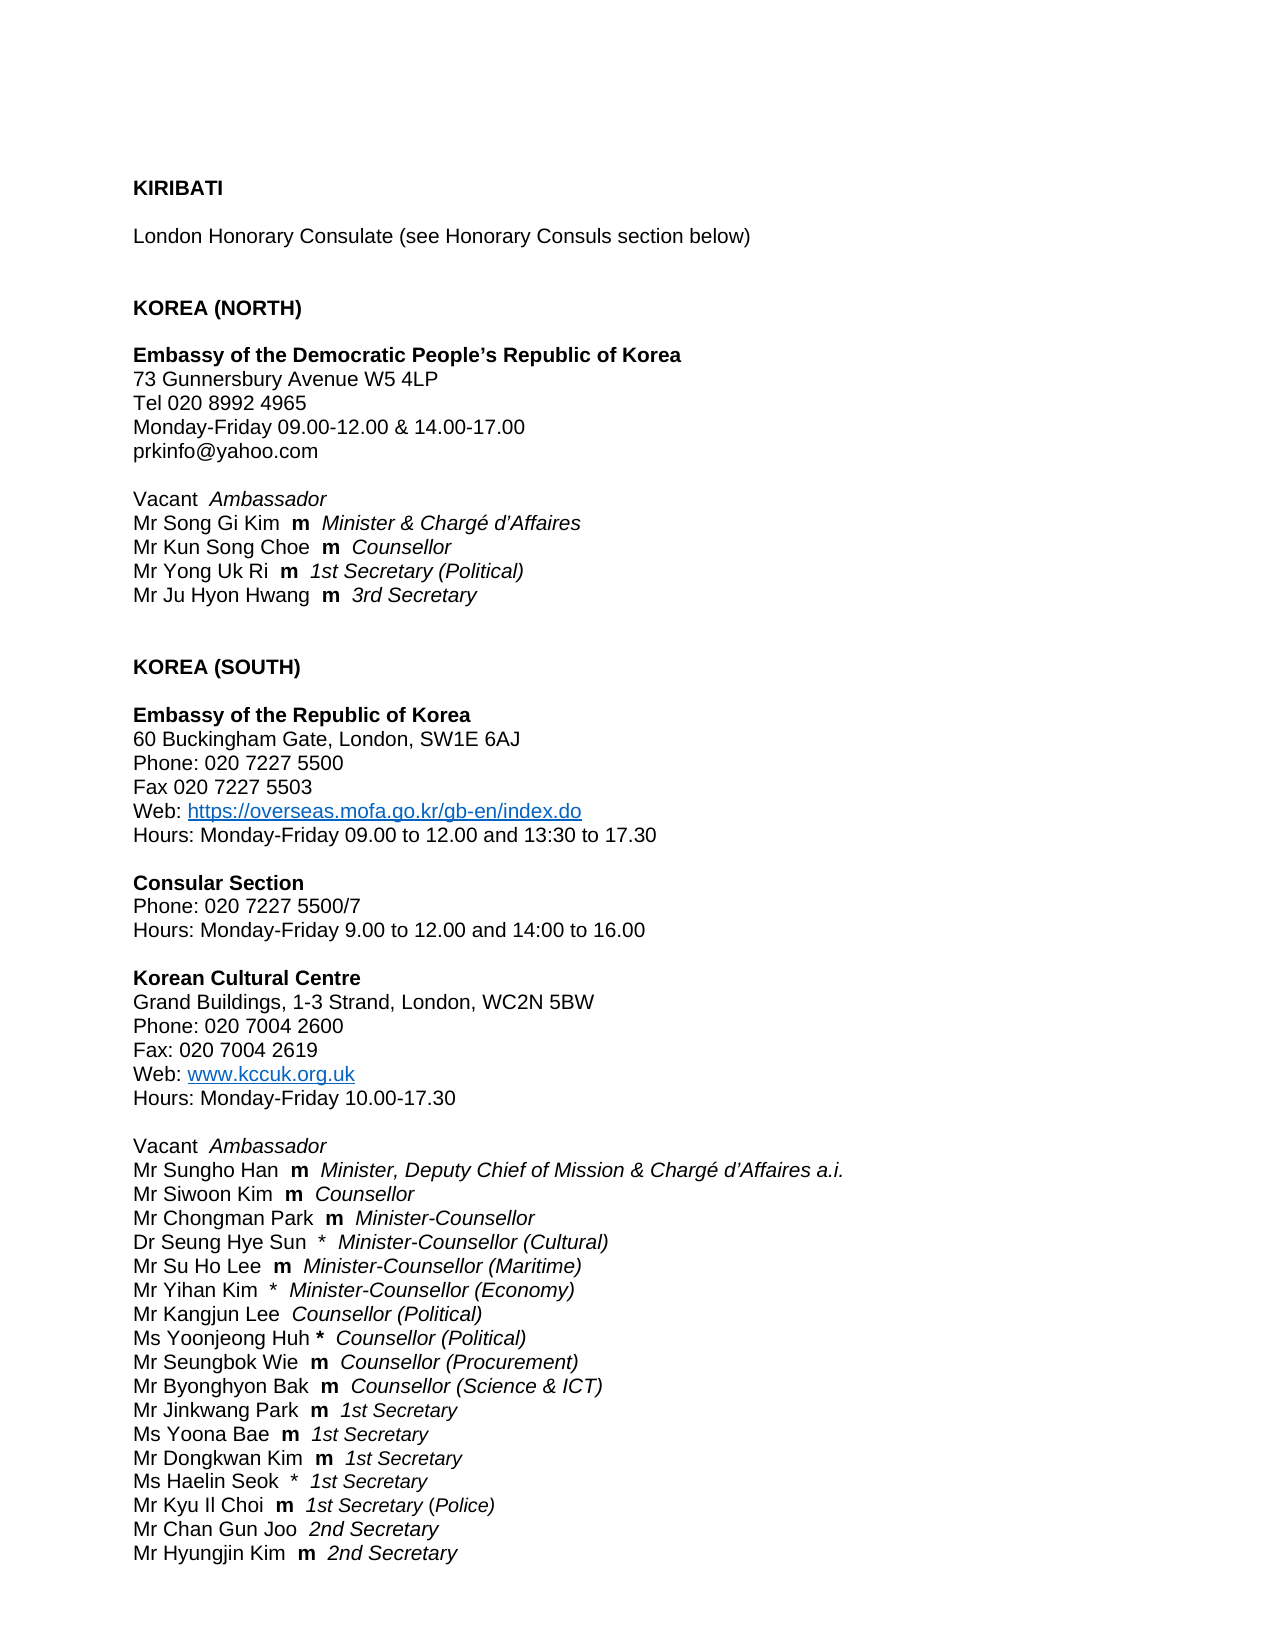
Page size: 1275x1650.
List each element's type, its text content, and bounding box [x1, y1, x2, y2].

text Phone: 020 7227 5500/7 [133, 894, 1181, 918]
text Fax: 020 7004 2619 [133, 1038, 1181, 1062]
text 60 Buckingham Gate, London, SW1E 6AJ [133, 727, 1181, 751]
text Monday-Friday 09.00-12.00 & 14.00-17.00 [133, 415, 1181, 439]
text Mr Yong Uk Ri m 1st Secretary (Political) [133, 559, 1181, 583]
text prkinfo@yahoo.com [133, 439, 1181, 463]
text Consular Section [133, 870, 1181, 894]
text Vacant Ambassador [133, 1134, 1181, 1158]
text Web: www.kccuk.org.uk [133, 1062, 1181, 1086]
text KOREA (SOUTH) [133, 655, 1181, 679]
text Mr Kun Song Choe m Counsellor [133, 535, 1181, 559]
text Hours: Monday-Friday 09.00 to 12.00 and 13:30 to 17.30 [133, 822, 1181, 846]
text Mr Kangjun Lee Counsellor (Political) [133, 1302, 1181, 1326]
text KOREA (NORTH) [133, 295, 1181, 319]
text 73 Gunnersbury Avenue W5 4LP [133, 367, 1181, 391]
text Korean Cultural Centre [133, 966, 1181, 990]
text Mr Hyungjin Kim m 2nd Secretary [133, 1541, 1181, 1565]
text Tel 020 8992 4965 [133, 391, 1181, 415]
text Ms Haelin Seok * 1st Secretary [133, 1469, 1181, 1493]
text Mr Song Gi Kim m Minister & Chargé d’Affaires [133, 511, 1181, 535]
text Ms Yoonjeong Huh * Counsellor (Political) [133, 1326, 1181, 1349]
text Dr Seung Hye Sun * Minister-Counsellor (Cultural) [133, 1230, 1181, 1254]
text Mr Sungho Han m Minister, Deputy Chief of Mission & Chargé d’Affaires a.i. [133, 1158, 1181, 1182]
text Mr Kyu Il Choi m 1st Secretary (Police) [133, 1493, 1181, 1517]
text Mr Chongman Park m Minister-Counsellor [133, 1206, 1181, 1230]
text Mr Chan Gun Joo 2nd Secretary [133, 1517, 1181, 1541]
text Mr Su Ho Lee m Minister-Counsellor (Maritime) [133, 1254, 1181, 1278]
text Grand Buildings, 1-3 Strand, London, WC2N 5BW [133, 990, 1181, 1014]
text Mr Seungbok Wie m Counsellor (Procurement) [133, 1349, 1181, 1373]
text Mr Dongkwan Kim m 1st Secretary [133, 1445, 1181, 1469]
text Mr Jinkwang Park m 1st Secretary [133, 1397, 1181, 1421]
text Phone: 020 7227 5500 [133, 751, 1181, 774]
text Fax 020 7227 5503 [133, 774, 1181, 798]
text Mr Yihan Kim * Minister-Counsellor (Economy) [133, 1278, 1181, 1302]
text London Honorary Consulate (see Honorary Consuls section below) [133, 223, 1181, 247]
text Embassy of the Democratic People’s Republic of Korea [133, 343, 1181, 367]
subtitle KIRIBATI [133, 176, 1181, 199]
text Hours: Monday-Friday 10.00-17.30 [133, 1086, 1181, 1110]
text Mr Siwoon Kim m Counsellor [133, 1182, 1181, 1206]
subtitle Embassy of the Republic of Korea [133, 703, 1181, 727]
text Mr Byonghyon Bak m Counsellor (Science & ICT) [133, 1373, 1181, 1397]
text Phone: 020 7004 2600 [133, 1014, 1181, 1038]
text Hours: Monday-Friday 9.00 to 12.00 and 14:00 to 16.00 [133, 918, 1181, 942]
text Web: https://overseas.mofa.go.kr/gb-en/index.do [133, 798, 1181, 822]
text Mr Ju Hyon Hwang m 3rd Secretary [133, 583, 1181, 607]
text Vacant Ambassador [133, 487, 1181, 511]
text Ms Yoona Bae m 1st Secretary [133, 1421, 1181, 1445]
